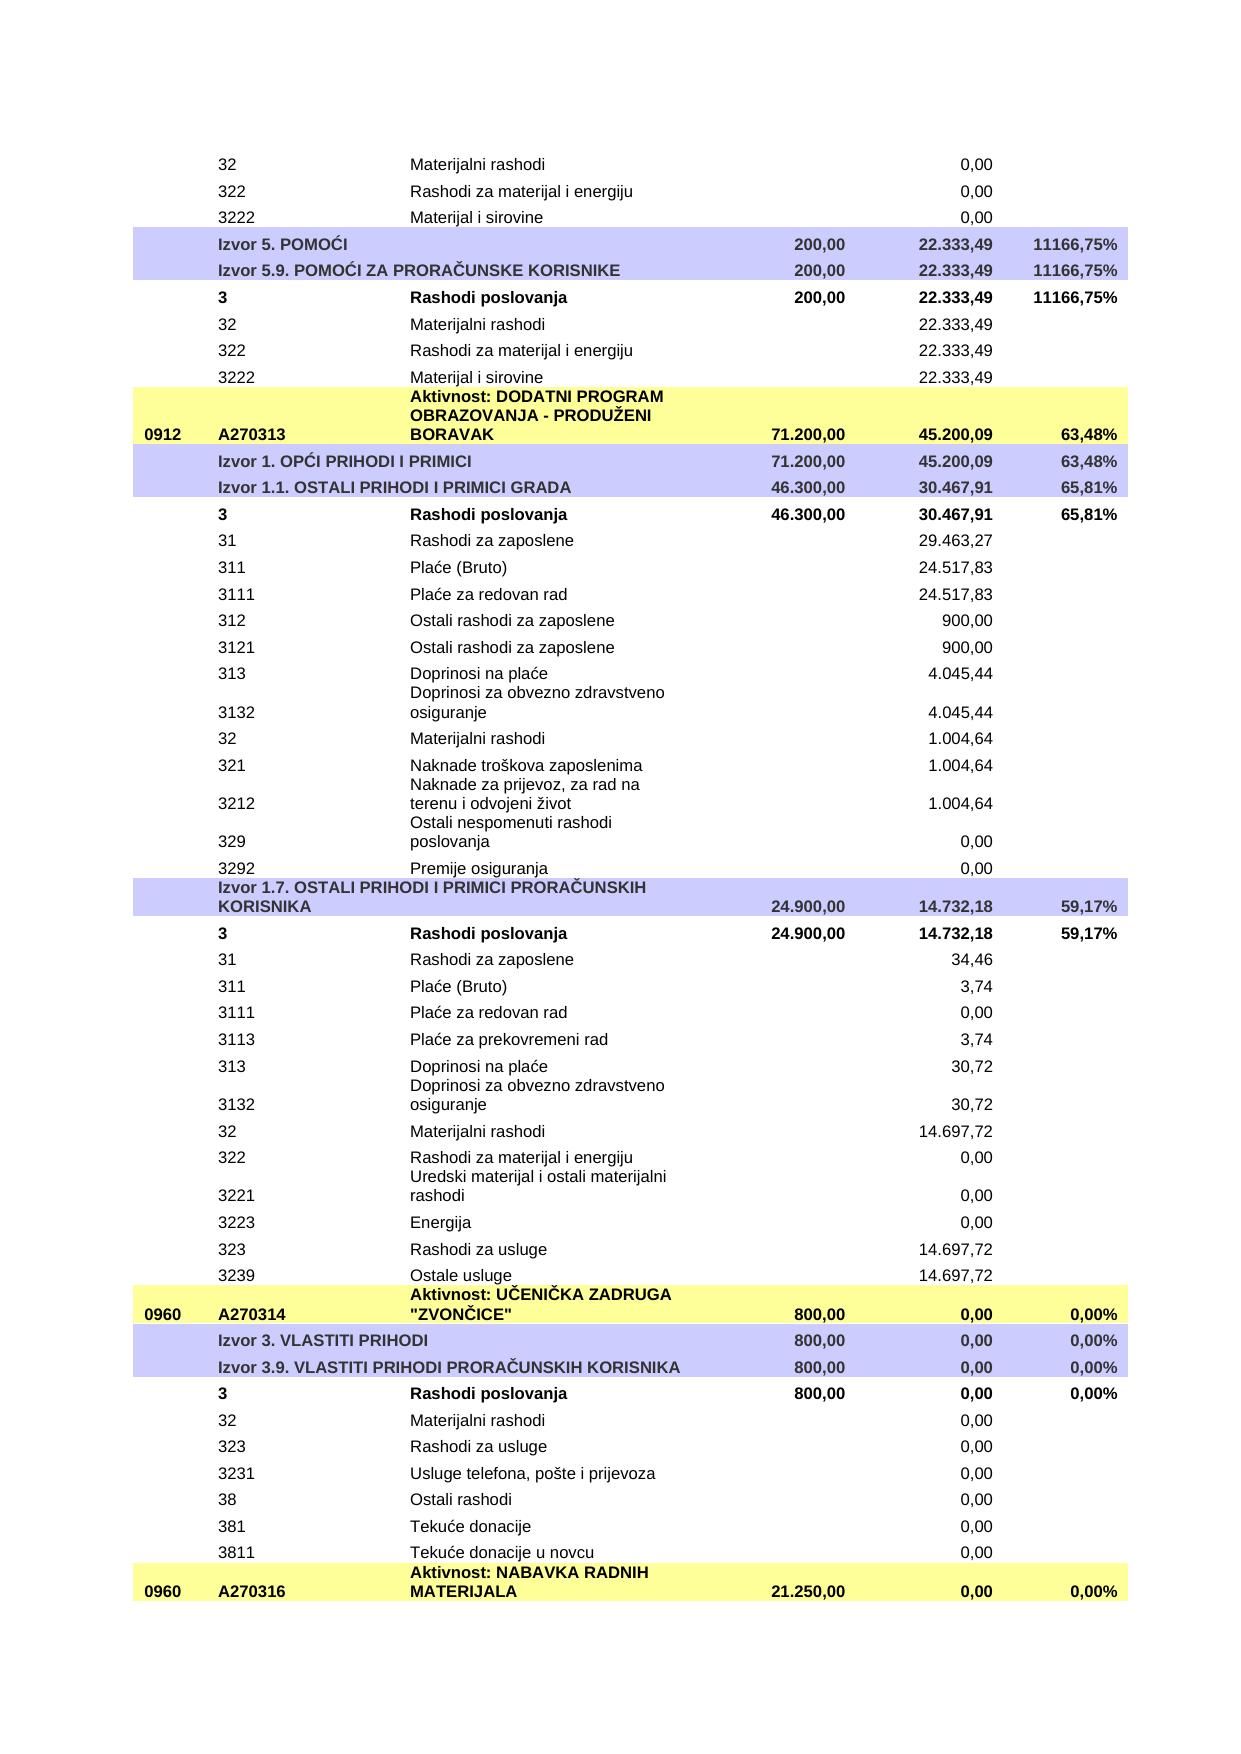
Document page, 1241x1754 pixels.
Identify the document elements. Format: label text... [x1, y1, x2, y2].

table_cell [1004, 1259, 1128, 1285]
table_cell 0912 [133, 387, 207, 444]
table_cell 800,00 [694, 1377, 856, 1403]
table_cell [1004, 201, 1128, 227]
table_cell Rashodi poslovanja [399, 497, 694, 524]
table_cell 0,00 [856, 1509, 1004, 1536]
table_cell 0,00 [856, 1403, 1004, 1430]
table_cell 14.697,72 [856, 1232, 1004, 1258]
table_cell Rashodi za usluge [399, 1232, 694, 1258]
table_cell [694, 851, 856, 878]
table_cell 800,00 [694, 1285, 856, 1323]
table_cell [694, 1536, 856, 1562]
table_cell 30.467,91 [856, 471, 1004, 497]
table_cell [133, 1076, 207, 1114]
table_cell 3111 [207, 996, 399, 1022]
table_cell Aktivnost: DODATNI PROGRAM OBRAZOVANJA - PRODUŽENI BORAVAK [399, 387, 694, 444]
table_cell [1004, 969, 1128, 996]
table_cell 22.333,49 [856, 227, 1004, 254]
table_cell 46.300,00 [694, 497, 856, 524]
table_cell [694, 657, 856, 683]
table_cell 30.467,91 [856, 497, 1004, 524]
table_cell 1.004,64 [856, 722, 1004, 748]
table_cell [133, 227, 207, 254]
table_cell [694, 943, 856, 969]
table_cell 3222 [207, 201, 399, 227]
table_cell [1004, 775, 1128, 813]
table_cell 30,72 [856, 1049, 1004, 1076]
table_cell [694, 1259, 856, 1285]
table_cell 38 [207, 1483, 399, 1509]
table_cell [694, 174, 856, 201]
table_cell 46.300,00 [694, 471, 856, 497]
table_cell Materijalni rashodi [399, 307, 694, 333]
table_cell 0,00 [856, 1563, 1004, 1601]
table_cell 0,00 [856, 1350, 1004, 1377]
table_cell [694, 334, 856, 360]
table_cell [694, 969, 856, 996]
table_cell Premije osiguranja [399, 851, 694, 878]
table_cell 313 [207, 1049, 399, 1076]
table_cell [133, 813, 207, 851]
table_cell [1004, 360, 1128, 387]
table_cell [133, 630, 207, 657]
table_cell [133, 1205, 207, 1232]
table_cell Plaće za prekovremeni rad [399, 1023, 694, 1049]
table_cell 3,74 [856, 969, 1004, 996]
table_cell [1004, 1023, 1128, 1049]
table_cell Materijalni rashodi [399, 1114, 694, 1141]
table_cell [133, 444, 207, 471]
table_cell [694, 577, 856, 603]
table_cell [133, 1114, 207, 1141]
table_cell [133, 1350, 207, 1377]
table_cell Naknade troškova zaposlenima [399, 748, 694, 775]
table_cell 0,00 [856, 1483, 1004, 1509]
table_cell Usluge telefona, pošte i prijevoza [399, 1456, 694, 1483]
table_cell [694, 1023, 856, 1049]
table_cell 11166,75% [1004, 280, 1128, 307]
table_cell 0,00% [1004, 1324, 1128, 1350]
table_cell 0960 [133, 1563, 207, 1601]
table_cell 71.200,00 [694, 444, 856, 471]
table_cell [694, 1430, 856, 1456]
table_cell [133, 1536, 207, 1562]
table_cell [133, 577, 207, 603]
table_cell [694, 201, 856, 227]
table_cell 32 [207, 307, 399, 333]
table_cell 32 [207, 722, 399, 748]
table_cell 0,00 [856, 148, 1004, 174]
table_cell 0,00 [856, 1324, 1004, 1350]
table_cell [1004, 1536, 1128, 1562]
table_cell 311 [207, 969, 399, 996]
table_cell 3132 [207, 1076, 399, 1114]
table_cell Izvor 1. OPĆI PRIHODI I PRIMICI [207, 444, 694, 471]
table_cell 45.200,09 [856, 444, 1004, 471]
table_cell 3222 [207, 360, 399, 387]
table_cell [694, 775, 856, 813]
table_cell 24.517,83 [856, 550, 1004, 577]
table_cell 322 [207, 174, 399, 201]
table_cell 11166,75% [1004, 254, 1128, 280]
table_cell 32 [207, 148, 399, 174]
table_cell 900,00 [856, 604, 1004, 630]
table_cell 800,00 [694, 1324, 856, 1350]
table_cell Materijalni rashodi [399, 1403, 694, 1430]
table_cell 14.697,72 [856, 1259, 1004, 1285]
table_cell [133, 307, 207, 333]
table_cell Ostale usluge [399, 1259, 694, 1285]
table_cell [133, 722, 207, 748]
table_cell [133, 851, 207, 878]
table_cell 32 [207, 1114, 399, 1141]
table_cell Izvor 1.7. OSTALI PRIHODI I PRIMICI PRORAČUNSKIH KORISNIKA [207, 878, 694, 916]
table_cell Izvor 5. POMOĆI [207, 227, 694, 254]
table_cell 22.333,49 [856, 360, 1004, 387]
table_cell [694, 604, 856, 630]
table_cell [694, 813, 856, 851]
table_cell 3239 [207, 1259, 399, 1285]
table_cell 4.045,44 [856, 657, 1004, 683]
table_cell 3292 [207, 851, 399, 878]
table_cell 321 [207, 748, 399, 775]
table_cell Materijalni rashodi [399, 722, 694, 748]
table_cell [1004, 1483, 1128, 1509]
table_cell [694, 1483, 856, 1509]
table_cell Doprinosi za obvezno zdravstveno osiguranje [399, 1076, 694, 1114]
table_cell [1004, 1076, 1128, 1114]
table_cell Materijalni rashodi [399, 148, 694, 174]
table_cell [133, 174, 207, 201]
table_cell 3212 [207, 775, 399, 813]
table_cell [133, 775, 207, 813]
table_cell 200,00 [694, 280, 856, 307]
table_cell 0,00 [856, 1205, 1004, 1232]
table_cell 31 [207, 524, 399, 550]
table_cell 0960 [133, 1285, 207, 1323]
table_cell 0,00 [856, 996, 1004, 1022]
table_cell [694, 1114, 856, 1141]
table_cell 3,74 [856, 1023, 1004, 1049]
table_cell [133, 1377, 207, 1403]
table_cell 0,00 [856, 1167, 1004, 1205]
table_cell 24.900,00 [694, 916, 856, 943]
table_cell 3223 [207, 1205, 399, 1232]
table_cell [1004, 1141, 1128, 1167]
table_cell 59,17% [1004, 916, 1128, 943]
table_cell 311 [207, 550, 399, 577]
table_cell [694, 1403, 856, 1430]
table_cell [1004, 630, 1128, 657]
table_cell Naknade za prijevoz, za rad na terenu i odvojeni život [399, 775, 694, 813]
table_cell Rashodi za materijal i energiju [399, 334, 694, 360]
table_cell 0,00 [856, 851, 1004, 878]
table_cell 322 [207, 1141, 399, 1167]
table_cell 313 [207, 657, 399, 683]
table_cell [1004, 813, 1128, 851]
table_cell 0,00 [856, 1141, 1004, 1167]
table_cell [1004, 524, 1128, 550]
table_cell Materijal i sirovine [399, 360, 694, 387]
table_cell 0,00% [1004, 1377, 1128, 1403]
table_cell 3121 [207, 630, 399, 657]
table_cell 0,00 [856, 1456, 1004, 1483]
table_cell Izvor 3.9. VLASTITI PRIHODI PRORAČUNSKIH KORISNIKA [207, 1350, 694, 1377]
table_cell [1004, 148, 1128, 174]
table_cell 3 [207, 916, 399, 943]
table_cell 900,00 [856, 630, 1004, 657]
table_cell [133, 360, 207, 387]
table_cell [133, 996, 207, 1022]
table_cell [133, 254, 207, 280]
table_cell [694, 630, 856, 657]
table_cell 24.517,83 [856, 577, 1004, 603]
table_cell 329 [207, 813, 399, 851]
table_cell [133, 878, 207, 916]
table_cell [133, 471, 207, 497]
table_cell 30,72 [856, 1076, 1004, 1114]
table_cell [133, 1483, 207, 1509]
table_cell [694, 1167, 856, 1205]
table_cell Rashodi za materijal i energiju [399, 174, 694, 201]
table_cell [694, 1456, 856, 1483]
table_cell 0,00% [1004, 1563, 1128, 1601]
table_cell [1004, 577, 1128, 603]
table_cell Ostali rashodi [399, 1483, 694, 1509]
table_cell [1004, 174, 1128, 201]
table_cell 1.004,64 [856, 748, 1004, 775]
table_cell [1004, 550, 1128, 577]
table_cell [133, 1403, 207, 1430]
table_cell 323 [207, 1232, 399, 1258]
table_cell Plaće za redovan rad [399, 996, 694, 1022]
table_cell Materijal i sirovine [399, 201, 694, 227]
table_cell 14.697,72 [856, 1114, 1004, 1141]
table_cell 800,00 [694, 1350, 856, 1377]
table_cell Izvor 5.9. POMOĆI ZA PRORAČUNSKE KORISNIKE [207, 254, 694, 280]
table_cell [1004, 1430, 1128, 1456]
table_cell [133, 1141, 207, 1167]
table_cell [133, 1430, 207, 1456]
table_cell [133, 1259, 207, 1285]
table_cell [1004, 1205, 1128, 1232]
table_cell [694, 524, 856, 550]
table_cell [133, 1324, 207, 1350]
table_cell 3113 [207, 1023, 399, 1049]
table_cell 3111 [207, 577, 399, 603]
table_cell [694, 722, 856, 748]
table_cell 322 [207, 334, 399, 360]
table_cell 0,00% [1004, 1350, 1128, 1377]
table_cell 1.004,64 [856, 775, 1004, 813]
table_cell Rashodi za zaposlene [399, 524, 694, 550]
table_cell [1004, 851, 1128, 878]
table_cell Tekuće donacije [399, 1509, 694, 1536]
table_cell 14.732,18 [856, 916, 1004, 943]
table_cell 11166,75% [1004, 227, 1128, 254]
table_cell 24.900,00 [694, 878, 856, 916]
table_cell [1004, 943, 1128, 969]
table_cell 22.333,49 [856, 307, 1004, 333]
table_cell 45.200,09 [856, 387, 1004, 444]
table_cell [694, 307, 856, 333]
table_cell [133, 550, 207, 577]
table_cell Ostali nespomenuti rashodi poslovanja [399, 813, 694, 851]
table_cell 3132 [207, 683, 399, 722]
table_cell 0,00 [856, 201, 1004, 227]
table_cell [133, 524, 207, 550]
table_cell 3221 [207, 1167, 399, 1205]
table_cell 0,00 [856, 1536, 1004, 1562]
table_cell A270314 [207, 1285, 399, 1323]
table_cell 63,48% [1004, 444, 1128, 471]
table_cell 32 [207, 1403, 399, 1430]
table_cell [1004, 1509, 1128, 1536]
table_cell Rashodi za zaposlene [399, 943, 694, 969]
table_cell [133, 1232, 207, 1258]
table_cell 312 [207, 604, 399, 630]
table_cell Rashodi za materijal i energiju [399, 1141, 694, 1167]
table_cell [133, 1049, 207, 1076]
table_cell [133, 1509, 207, 1536]
table_cell [694, 550, 856, 577]
table_cell 65,81% [1004, 471, 1128, 497]
table_cell Rashodi poslovanja [399, 280, 694, 307]
table_cell [1004, 1456, 1128, 1483]
table_cell [694, 1232, 856, 1258]
table_cell Plaće za redovan rad [399, 577, 694, 603]
table_cell [1004, 334, 1128, 360]
table_cell 71.200,00 [694, 387, 856, 444]
table_cell [1004, 657, 1128, 683]
table_cell 21.250,00 [694, 1563, 856, 1601]
table_cell 3231 [207, 1456, 399, 1483]
table_cell [133, 1023, 207, 1049]
table_cell 3811 [207, 1536, 399, 1562]
table_cell [133, 683, 207, 722]
table_cell Izvor 3. VLASTITI PRIHODI [207, 1324, 694, 1350]
table_cell [133, 943, 207, 969]
table_cell [1004, 1049, 1128, 1076]
table_cell Uredski materijal i ostali materijalni rashodi [399, 1167, 694, 1205]
table_cell Aktivnost: UČENIČKA ZADRUGA "ZVONČICE" [399, 1285, 694, 1323]
table_cell 0,00 [856, 1285, 1004, 1323]
table_cell 59,17% [1004, 878, 1128, 916]
table_cell [133, 497, 207, 524]
table_cell [694, 1049, 856, 1076]
table_cell [133, 748, 207, 775]
table_cell [133, 334, 207, 360]
table_cell [1004, 1403, 1128, 1430]
table_cell [133, 280, 207, 307]
table_cell [694, 1509, 856, 1536]
table_cell [133, 916, 207, 943]
table_cell 0,00% [1004, 1285, 1128, 1323]
table_cell Izvor 1.1. OSTALI PRIHODI I PRIMICI GRADA [207, 471, 694, 497]
table_cell 0,00 [856, 813, 1004, 851]
table_cell 0,00 [856, 174, 1004, 201]
table_cell [694, 360, 856, 387]
table_cell 22.333,49 [856, 254, 1004, 280]
table_cell [1004, 1232, 1128, 1258]
table_cell 3 [207, 497, 399, 524]
table_cell 14.732,18 [856, 878, 1004, 916]
table_cell [694, 148, 856, 174]
table_cell [1004, 722, 1128, 748]
table_cell [1004, 1167, 1128, 1205]
table_cell Ostali rashodi za zaposlene [399, 630, 694, 657]
table_cell 3 [207, 280, 399, 307]
table_cell 381 [207, 1509, 399, 1536]
table_cell [1004, 1114, 1128, 1141]
table_cell A270316 [207, 1563, 399, 1601]
table_cell [133, 1456, 207, 1483]
table_cell 31 [207, 943, 399, 969]
table_cell Tekuće donacije u novcu [399, 1536, 694, 1562]
table_cell Rashodi za usluge [399, 1430, 694, 1456]
table_cell [133, 201, 207, 227]
table_cell 200,00 [694, 254, 856, 280]
table_cell 22.333,49 [856, 280, 1004, 307]
table_cell 65,81% [1004, 497, 1128, 524]
table_cell [694, 1141, 856, 1167]
table_cell 34,46 [856, 943, 1004, 969]
table_cell [1004, 748, 1128, 775]
table_cell [694, 1205, 856, 1232]
table_cell Doprinosi na plaće [399, 1049, 694, 1076]
table_cell Rashodi poslovanja [399, 916, 694, 943]
table_cell [694, 1076, 856, 1114]
table_cell [133, 148, 207, 174]
table_cell 63,48% [1004, 387, 1128, 444]
table_cell [694, 683, 856, 722]
table_cell Aktivnost: NABAVKA RADNIH MATERIJALA [399, 1563, 694, 1601]
table_cell 200,00 [694, 227, 856, 254]
table_cell [694, 996, 856, 1022]
table_cell 4.045,44 [856, 683, 1004, 722]
table_cell [133, 969, 207, 996]
table_cell Ostali rashodi za zaposlene [399, 604, 694, 630]
table_cell [133, 1167, 207, 1205]
table_cell A270313 [207, 387, 399, 444]
table_cell 0,00 [856, 1430, 1004, 1456]
table_cell [133, 604, 207, 630]
table_cell [1004, 604, 1128, 630]
table_cell 29.463,27 [856, 524, 1004, 550]
table_cell Plaće (Bruto) [399, 550, 694, 577]
table_cell 3 [207, 1377, 399, 1403]
table_cell [1004, 307, 1128, 333]
table_cell Plaće (Bruto) [399, 969, 694, 996]
table_cell 0,00 [856, 1377, 1004, 1403]
table_cell [694, 748, 856, 775]
table_cell Energija [399, 1205, 694, 1232]
table_cell 22.333,49 [856, 334, 1004, 360]
table_cell [1004, 996, 1128, 1022]
table_cell Doprinosi na plaće [399, 657, 694, 683]
table_cell Doprinosi za obvezno zdravstveno osiguranje [399, 683, 694, 722]
table_cell [133, 657, 207, 683]
table_cell 323 [207, 1430, 399, 1456]
table_cell Rashodi poslovanja [399, 1377, 694, 1403]
table_cell [1004, 683, 1128, 722]
